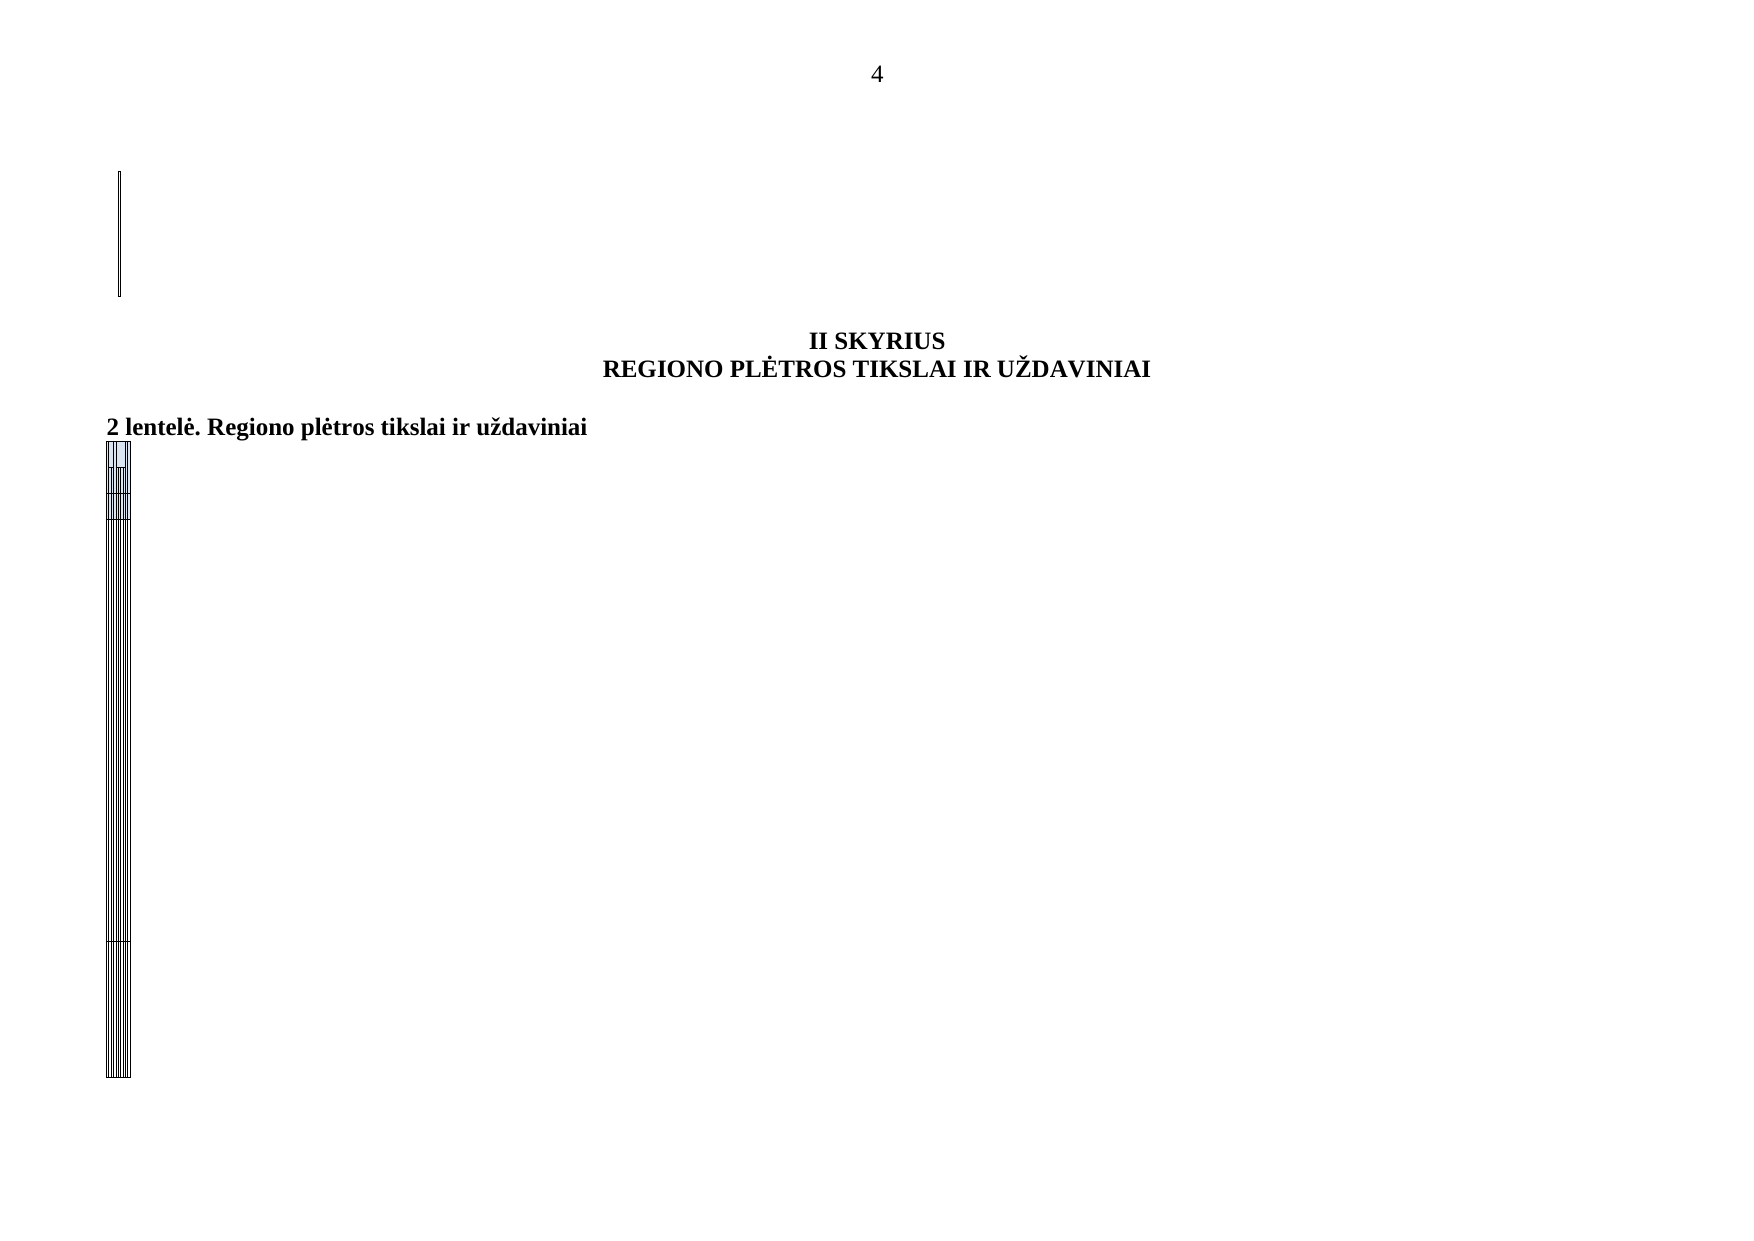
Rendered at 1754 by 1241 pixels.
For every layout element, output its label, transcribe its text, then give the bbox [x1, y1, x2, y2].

text II skyrius [106, 326, 1648, 354]
text 2 lentelė. Regiono plėtros tikslai ir uždaviniai [106, 412, 1648, 441]
text REGIONO PLĖTROS TIKSLAI IR UŽDAVINIAI [106, 354, 1648, 383]
